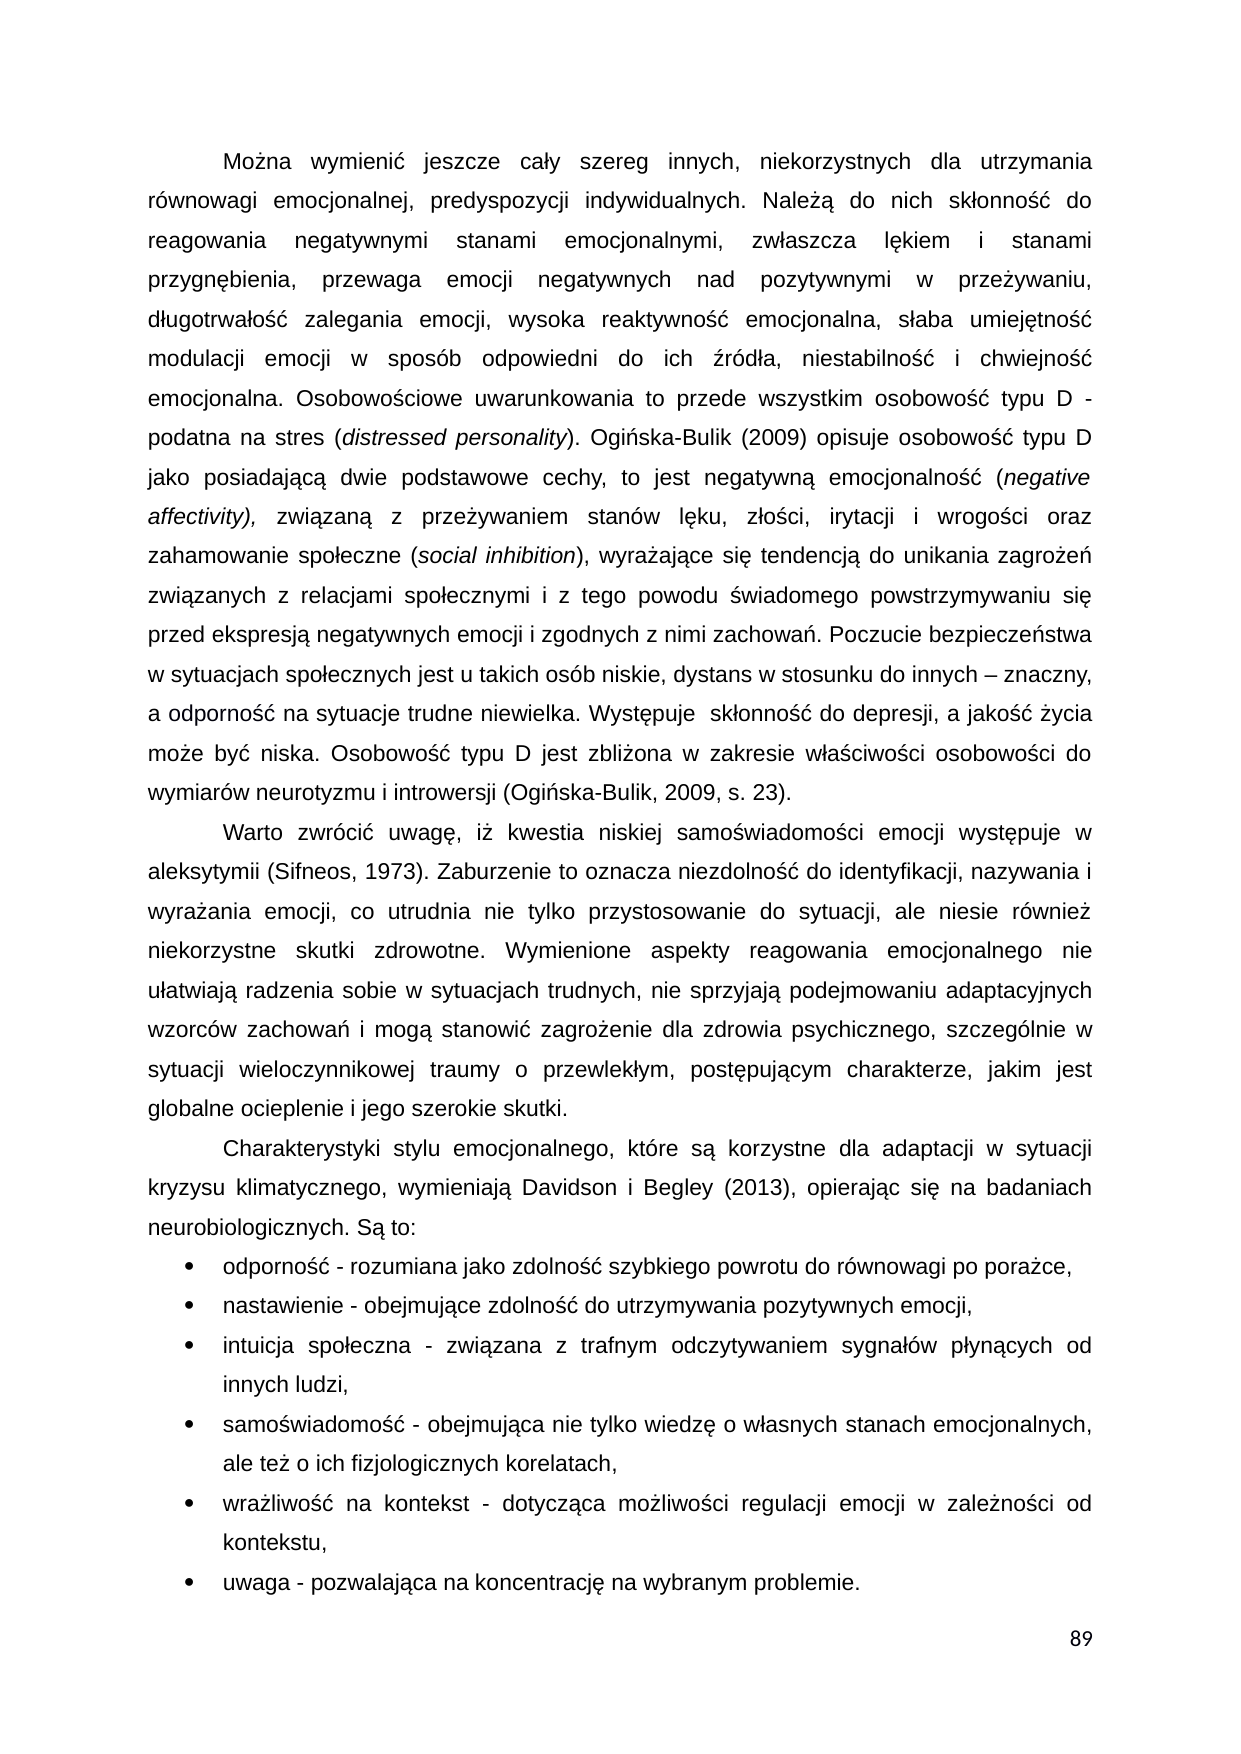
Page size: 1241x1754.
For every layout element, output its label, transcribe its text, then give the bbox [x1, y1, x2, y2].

list intuicja społeczna - związana z trafnym odczytywaniem sygnałów płynących od innych ludzi, [185, 1332, 1093, 1398]
list samoświadomość - obejmująca nie tylko wiedzę o własnych stanach emocjonalnych, ale też o ich fizjologicznych korelatach, [185, 1411, 1093, 1477]
list wrażliwość na kontekst - dotycząca możliwości regulacji emocji w zależności od kontekstu, [185, 1490, 1093, 1556]
list nastawienie - obejmujące zdolność do utrzymywania pozytywnych emocji, [185, 1292, 1093, 1319]
text Warto zwrócić uwagę, iż kwestia niskiej samoświadomości emocji występuje w aleksytymii (Sifneos, 1973). Zaburzenie to oznacza niezdolność do identyfikacji, nazywania i wyrażania emocji, co utrudnia nie tylko przystosowanie do sytuacji, ale niesie również niekorzystne skutki zdrowotne. Wymienione aspekty reagowania emocjonalnego nie ułatwiają radzenia sobie w sytuacjach trudnych, nie sprzyjają podejmowaniu adaptacyjnych wzorców zachowań i mogą stanowić zagrożenie dla zdrowia psychicznego, szczególnie w sytuacji wieloczynnikowej traumy o przewlekłym, postępującym charakterze, jakim jest globalne ocieplenie i jego szerokie skutki. [148, 819, 1093, 1121]
list odporność - rozumiana jako zdolność szybkiego powrotu do równowagi po porażce, [185, 1253, 1093, 1279]
text Charakterystyki stylu emocjonalnego, które są korzystne dla adaptacji w sytuacji kryzysu klimatycznego, wymieniają Davidson i Begley (2013), opierając się na badaniach neurobiologicznych. Są to: [148, 1134, 1093, 1240]
list uwaga - pozwalająca na koncentrację na wybranym problemie. [185, 1569, 1093, 1595]
text Można wymienić jeszcze cały szereg innych, niekorzystnych dla utrzymania równowagi emocjonalnej, predyspozycji indywidualnych. Należą do nich skłonność do reagowania negatywnymi stanami emocjonalnymi, zwłaszcza lękiem i stanami przygnębienia, przewaga emocji negatywnych nad pozytywnymi w przeżywaniu, długotrwałość zalegania emocji, wysoka reaktywność emocjonalna, słaba umiejętność modulacji emocji w sposób odpowiedni do ich źródła, niestabilność i chwiejność emocjonalna. Osobowościowe uwarunkowania to przede wszystkim osobowość typu D - podatna na stres (distressed personality). Ogińska-Bulik (2009) opisuje osobowość typu D jako posiadającą dwie podstawowe cechy, to jest negatywną emocjonalność (negative affectivity), związaną z przeżywaniem stanów lęku, złości, irytacji i wrogości oraz zahamowanie społeczne (social inhibition), wyrażające się tendencją do unikania zagrożeń związanych z relacjami społecznymi i z tego powodu świadomego powstrzymywaniu się przed ekspresją negatywnych emocji i zgodnych z nimi zachowań. Poczucie bezpieczeństwa w sytuacjach społecznych jest u takich osób niskie, dystans w stosunku do innych – znaczny, a odporność na sytuacje trudne niewielka. Występuje skłonność do depresji, a jakość życia może być niska. Osobowość typu D jest zbliżona w zakresie właściwości osobowości do wymiarów neurotyzmu i introwersji (Ogińska-Bulik, 2009, s. 23). [148, 148, 1093, 806]
